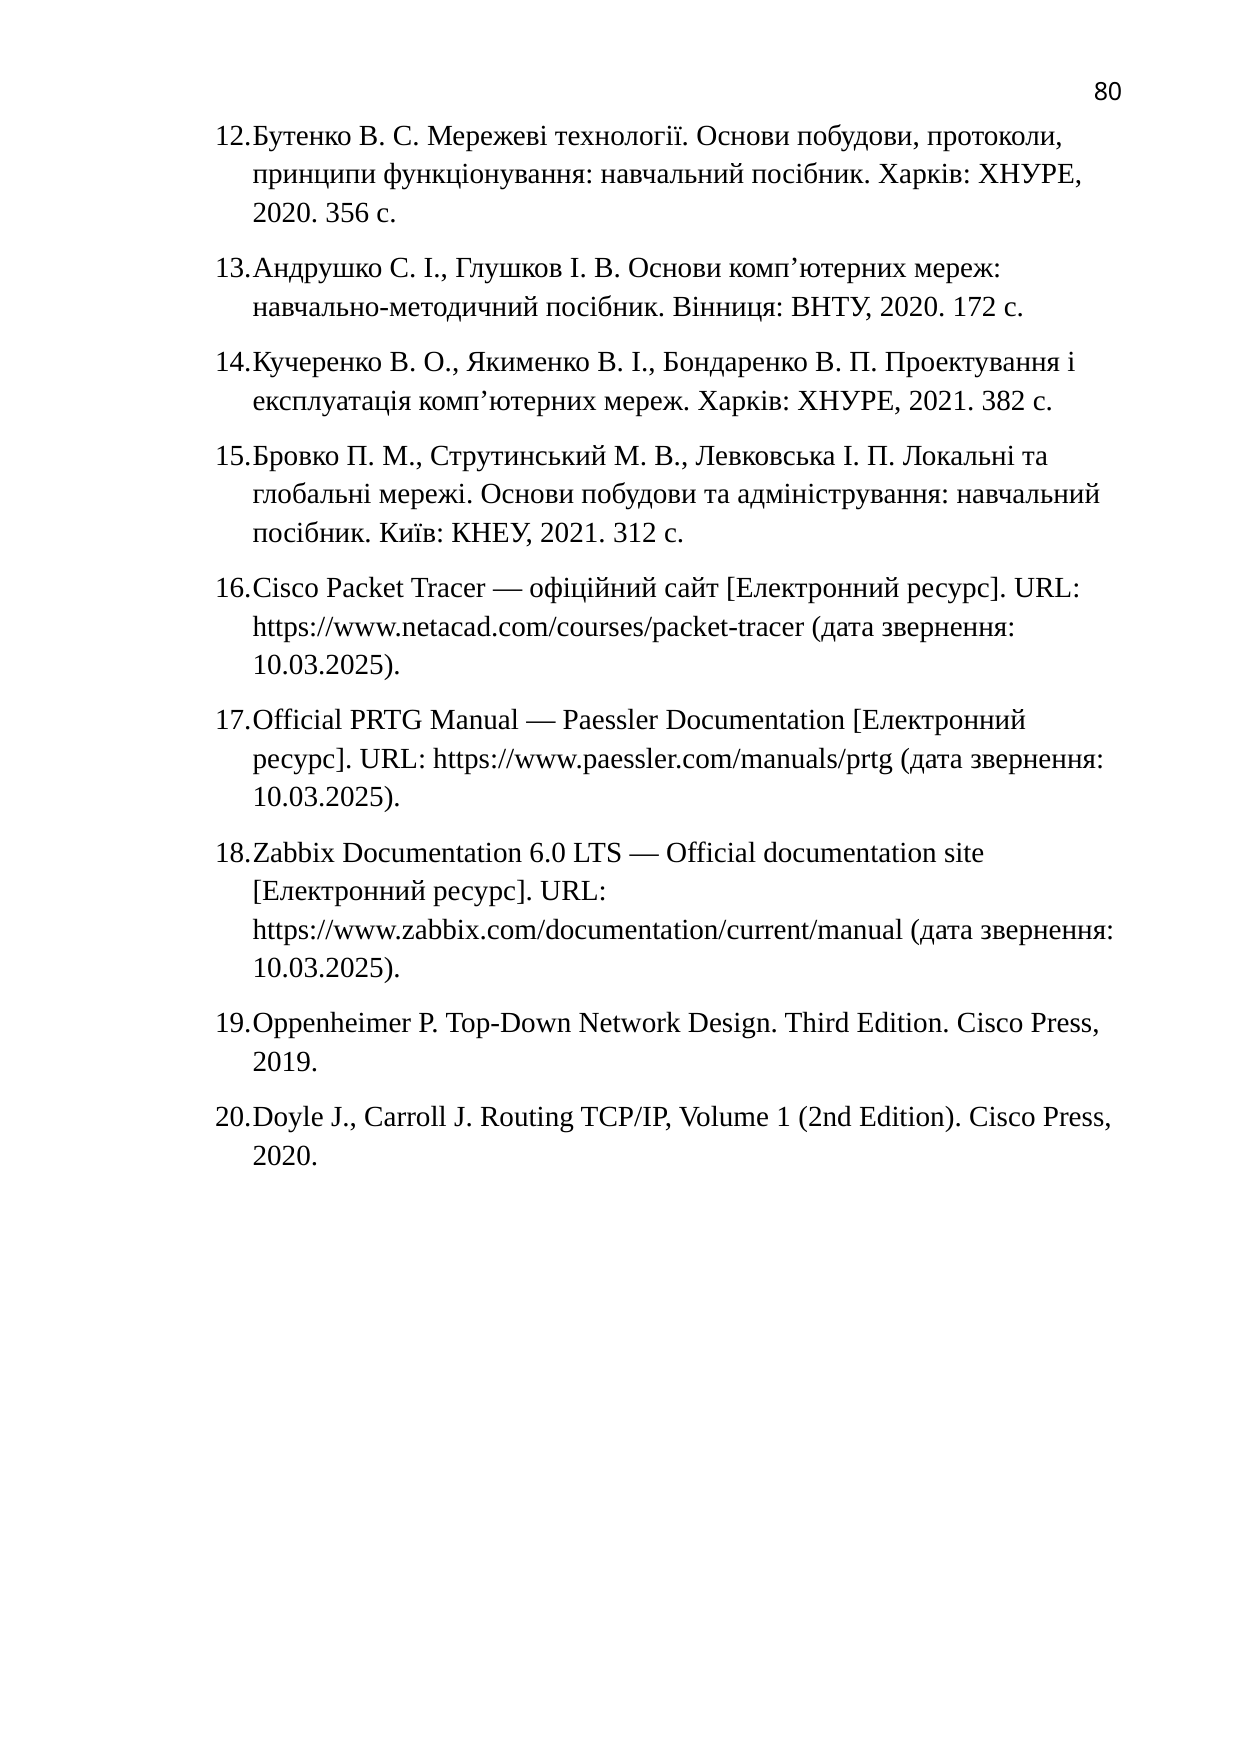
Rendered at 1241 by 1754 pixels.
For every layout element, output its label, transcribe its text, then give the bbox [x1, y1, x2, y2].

list Кучеренко В. О., Якименко В. І., Бондаренко В. П. Проектування і експлуатація комп’ютерних мереж. Харків: ХНУРЕ, 2021. 382 с. [215, 344, 1122, 416]
list Official PRTG Manual — Paessler Documentation [Електронний ресурс]. URL: https://www.paessler.com/manuals/prtg (дата звернення: 10.03.2025). [215, 702, 1122, 813]
list Oppenheimer P. Top-Down Network Design. Third Edition. Cisco Press, 2019. [215, 1006, 1122, 1078]
list Бровко П. М., Струтинський М. В., Левковська І. П. Локальні та глобальні мережі. Основи побудови та адміністрування: навчальний посібник. Київ: КНЕУ, 2021. 312 с. [215, 438, 1122, 548]
list Бутенко В. С. Мережеві технології. Основи побудови, протоколи, принципи функціонування: навчальний посібник. Харків: ХНУРЕ, 2020. 356 с. [215, 118, 1122, 229]
list Cisco Packet Tracer — офіційний сайт [Електронний ресурс]. URL: https://www.netacad.com/courses/packet-tracer (дата звернення: 10.03.2025). [215, 570, 1122, 681]
list Андрушко С. І., Глушков І. В. Основи комп’ютерних мереж: навчально-методичний посібник. Вінниця: ВНТУ, 2020. 172 с. [215, 250, 1122, 322]
list Doyle J., Carroll J. Routing TCP/IP, Volume 1 (2nd Edition). Cisco Press, 2020. [215, 1099, 1122, 1171]
list Zabbix Documentation 6.0 LTS — Official documentation site [Електронний ресурс]. URL: https://www.zabbix.com/documentation/current/manual (дата звернення: 10.03.2025). [215, 835, 1122, 984]
